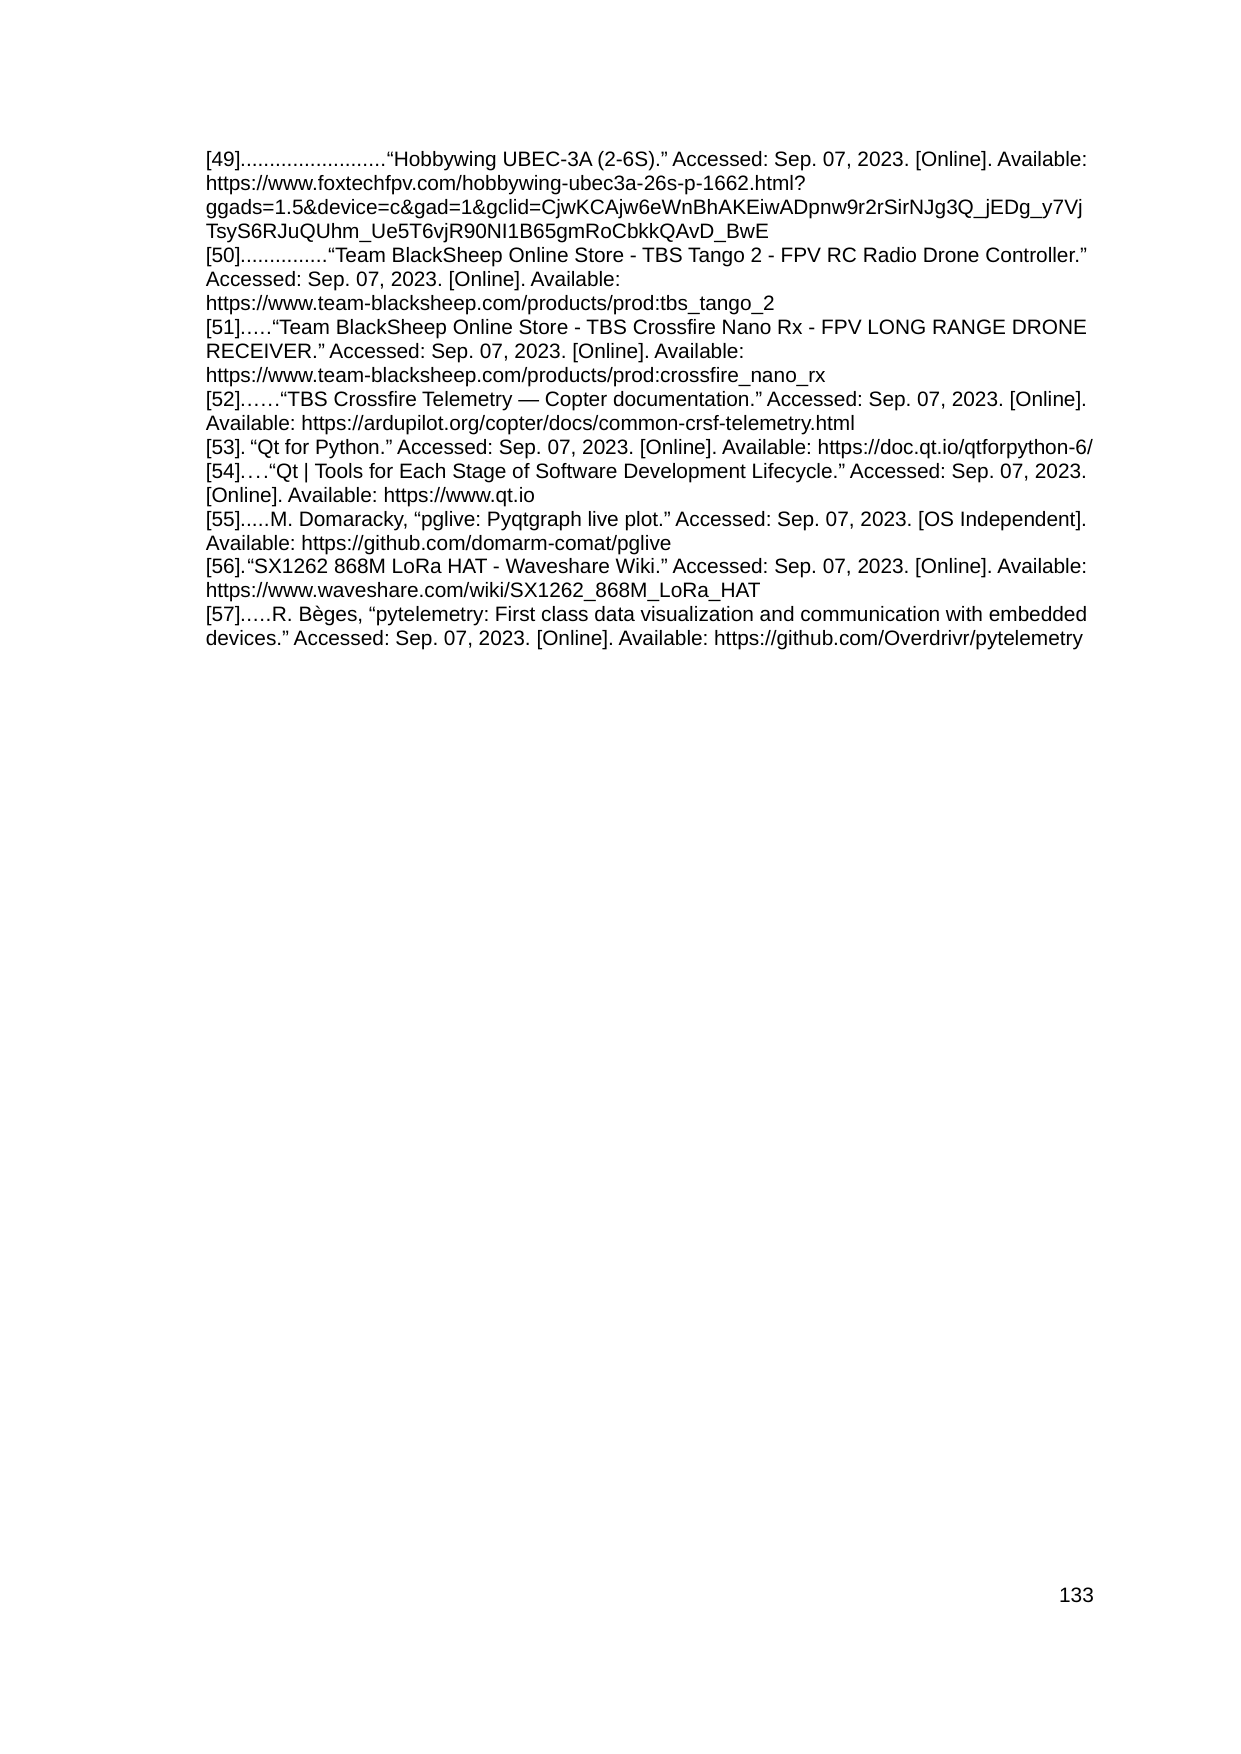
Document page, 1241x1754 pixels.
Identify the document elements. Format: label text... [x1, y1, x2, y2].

text [55] M. Domaracky, “pglive: Pyqtgraph live plot.” Accessed: Sep. 07, 2023. [OS Independent]. Available: https://github.com/domarm-comat/pglive [206, 506, 1093, 554]
text [49] “Hobbywing UBEC-3A (2-6S).” Accessed: Sep. 07, 2023. [Online]. Available: https://www.foxtechfpv.com/hobbywing-ubec3a-26s-p-1662.html?ggads=1.5&device=c&gad=1&gclid=CjwKCAjw6eWnBhAKEiwADpnw9r2rSirNJg3Q_jEDg_y7VjTsyS6RJuQUhm_Ue5T6vjR90NI1B65gmRoCbkkQAvD_BwE [206, 147, 1093, 243]
text [53] “Qt for Python.” Accessed: Sep. 07, 2023. [Online]. Available: https://doc.qt.io/qtforpython-6/ [206, 434, 1093, 458]
text [52] “TBS Crossfire Telemetry — Copter documentation.” Accessed: Sep. 07, 2023. [Online]. Available: https://ardupilot.org/copter/docs/common-crsf-telemetry.html [206, 387, 1093, 434]
text [54] “Qt | Tools for Each Stage of Software Development Lifecycle.” Accessed: Sep. 07, 2023. [Online]. Available: https://www.qt.io [206, 458, 1093, 506]
text [57] R. Bèges, “pytelemetry: First class data visualization and communication with embedded devices.” Accessed: Sep. 07, 2023. [Online]. Available: https://github.com/Overdrivr/pytelemetry [206, 602, 1093, 650]
text [56] “SX1262 868M LoRa HAT - Waveshare Wiki.” Accessed: Sep. 07, 2023. [Online]. Available: https://www.waveshare.com/wiki/SX1262_868M_LoRa_HAT [206, 554, 1093, 602]
text [51] “Team BlackSheep Online Store - TBS Crossfire Nano Rx - FPV LONG RANGE DRONE RECEIVER.” Accessed: Sep. 07, 2023. [Online]. Available: https://www.team-blacksheep.com/products/prod:crossfire_nano_rx [206, 315, 1093, 387]
text [50] “Team BlackSheep Online Store - TBS Tango 2 - FPV RC Radio Drone Controller.” Accessed: Sep. 07, 2023. [Online]. Available: https://www.team-blacksheep.com/products/prod:tbs_tango_2 [206, 243, 1093, 315]
